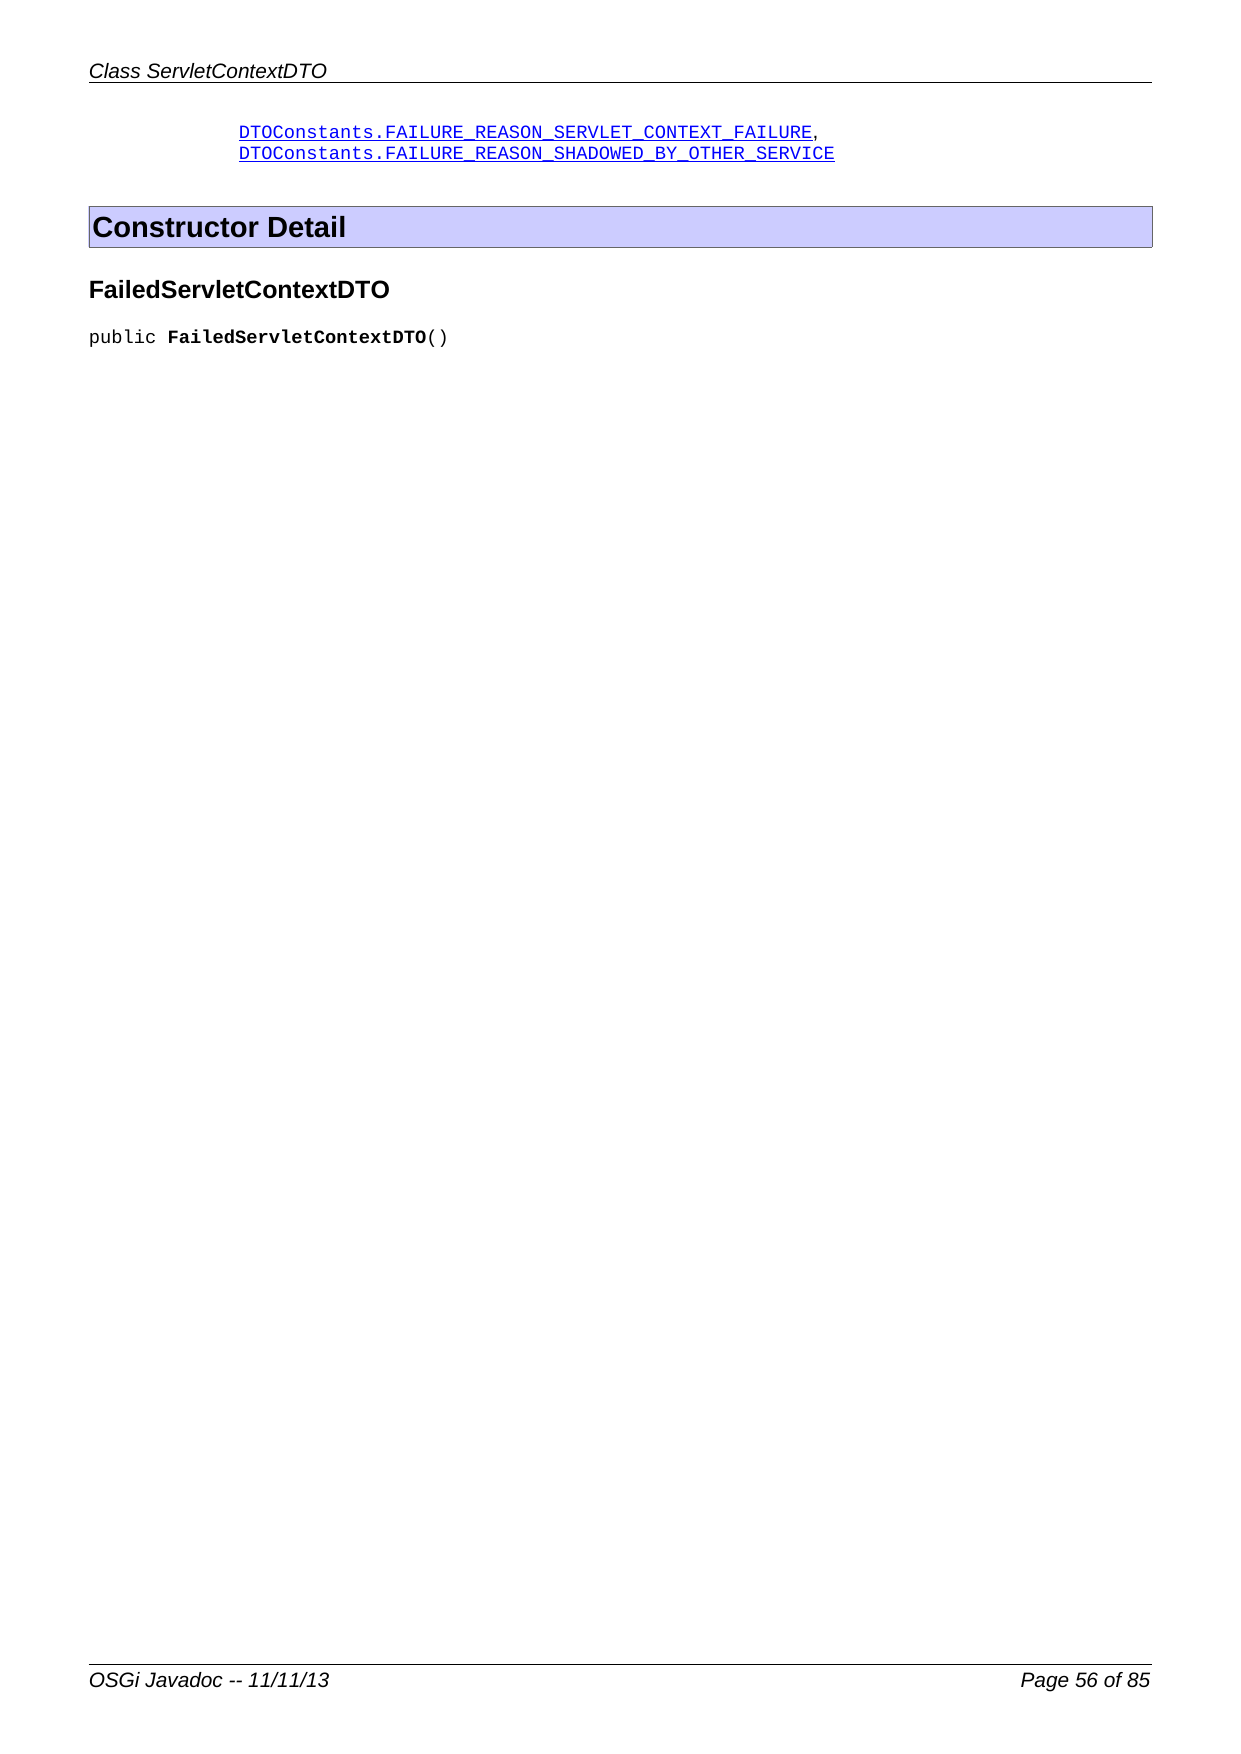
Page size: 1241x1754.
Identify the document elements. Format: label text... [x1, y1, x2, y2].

subtitle FailedServletContextDTO [88, 275, 1152, 304]
text public FailedServletContextDTO() [88, 328, 1152, 349]
text DTOConstants.FAILURE_REASON_SERVLET_CONTEXT_FAILURE, DTOConstants.FAILURE_REASON_SHADOWED_BY_OTHER_SERVICE [238, 118, 1152, 165]
subtitle Constructor Detail [90, 207, 1152, 247]
